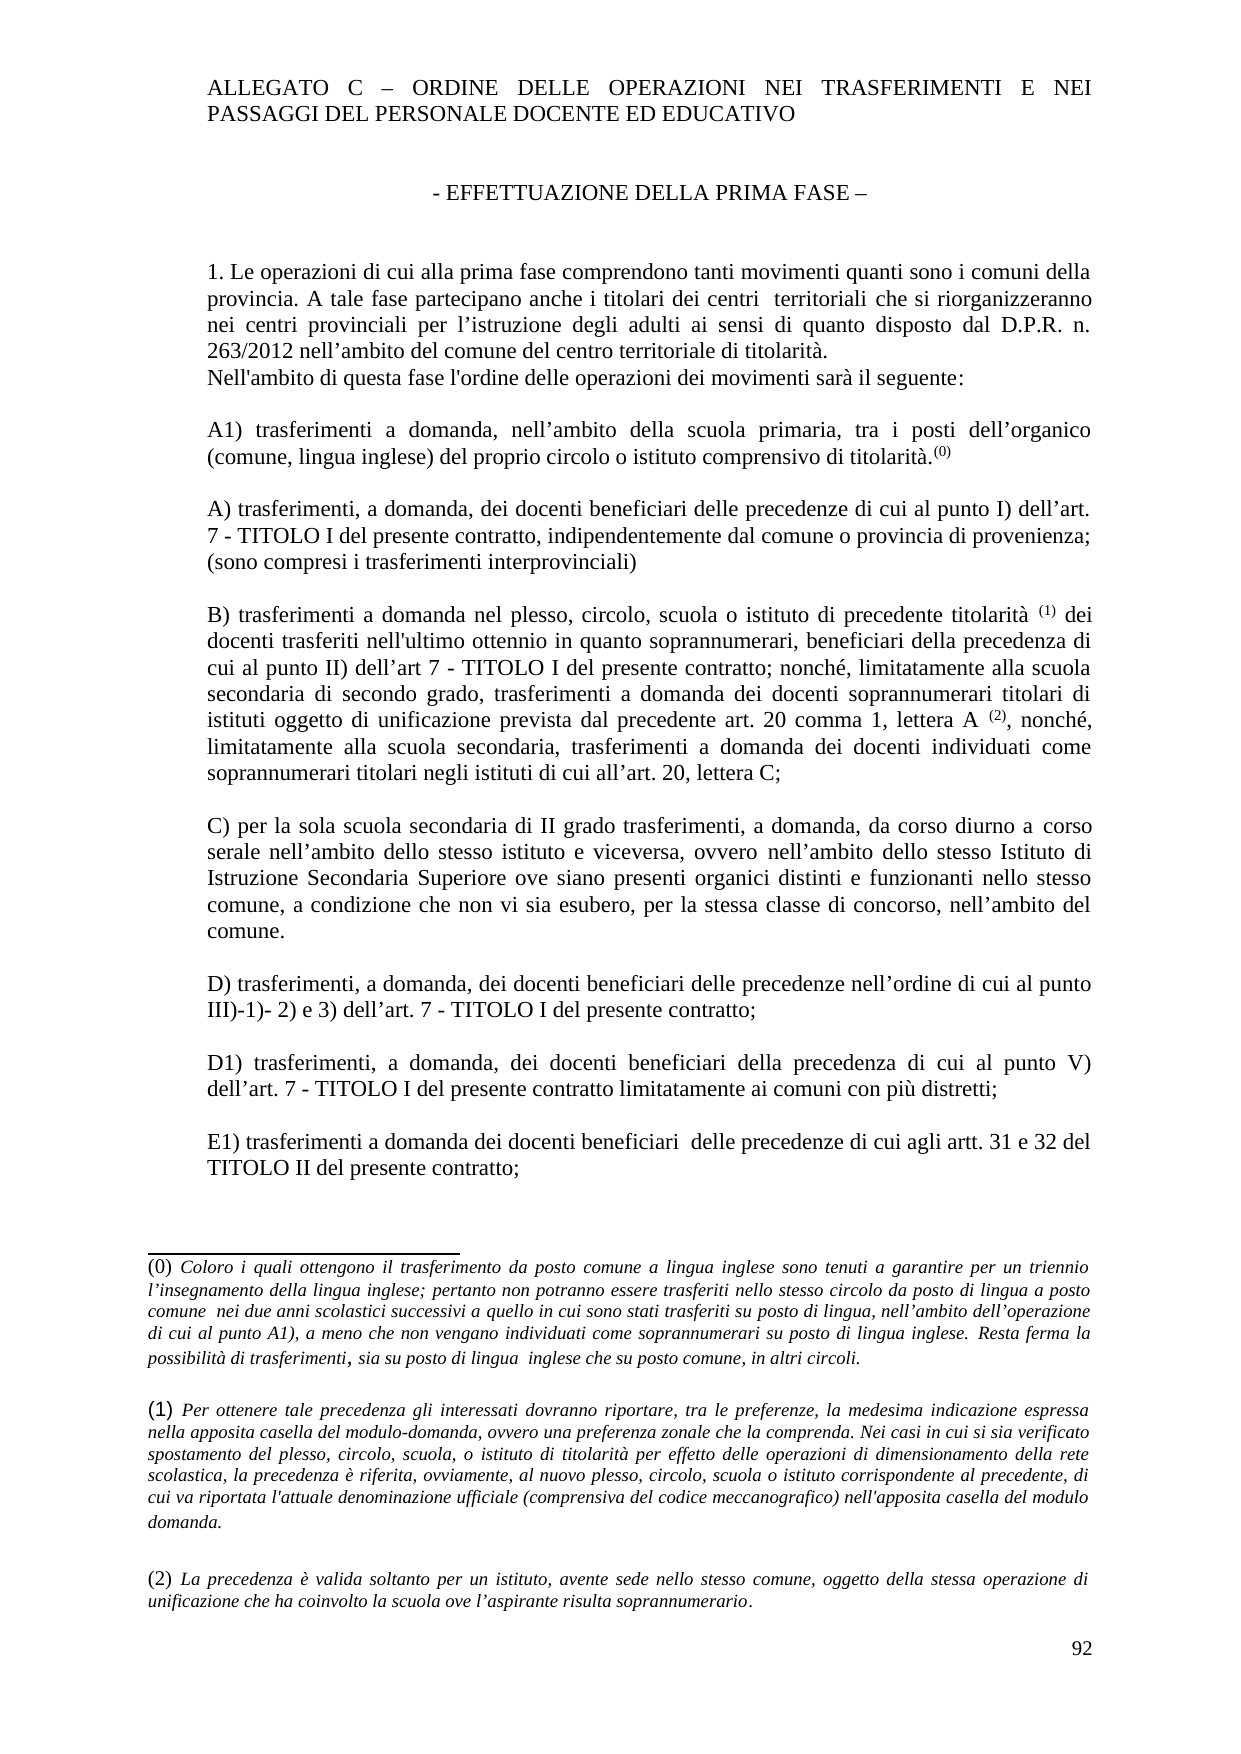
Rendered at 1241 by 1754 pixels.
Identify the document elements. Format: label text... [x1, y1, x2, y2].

text ALLEGATO C – ORDINE DELLE OPERAZIONI NEI TRASFERIMENTI E NEI PASSAGGI DEL PERSONALE DOCENTE ED EDUCATIVO [207, 74, 1092, 127]
text 1. Le operazioni di cui alla prima fase comprendono tanti movimenti quanti sono i comuni della provincia. A tale fase partecipano anche i titolari dei centri territoriali che si riorganizzeranno nei centri provinciali per l’istruzione degli adulti ai sensi di quanto disposto dal D.P.R. n. 263/2012 nell’ambito del comune del centro territoriale di titolarità. [207, 258, 1092, 364]
text La precedenza è valida soltanto per un istituto, avente sede nello stesso comune, oggetto della stessa operazione di unificazione che ha coinvolto la scuola ove l’aspirante risulta soprannumerario. [148, 1564, 1092, 1612]
text A1) trasferimenti a domanda, nell’ambito della scuola primaria, tra i posti dell’organico (comune, lingua inglese) del proprio circolo o istituto comprensivo di titolarità. [207, 416, 1092, 469]
text A) trasferimenti, a domanda, dei docenti beneficiari delle precedenze di cui al punto I) dell’art. 7 - TITOLO I del presente contratto, indipendentemente dal comune o provincia di provenienza; (sono compresi i trasferimenti interprovinciali) [207, 496, 1092, 574]
text D1) trasferimenti, a domanda, dei docenti beneficiari della precedenza di cui al punto V) dell’art. 7 - TITOLO I del presente contratto limitatamente ai comuni con più distretti; [207, 1049, 1092, 1102]
text Coloro i quali ottengono il trasferimento da posto comune a lingua inglese sono tenuti a garantire per un triennio l’insegnamento della lingua inglese; pertanto non potranno essere trasferiti nello stesso circolo da posto di lingua a posto comune nei due anni scolastici successivi a quello in cui sono stati trasferiti su posto di lingua, nell’ambito dell’operazione di cui al punto A1), a meno che non vengano individuati come soprannumerari su posto di lingua inglese. Resta ferma la possibilità di trasferimenti, sia su posto di lingua inglese che su posto comune, in altri circoli. [148, 1254, 1092, 1369]
text B) trasferimenti a domanda nel plesso, circolo, scuola o istituto di precedente titolarità dei docenti trasferiti nell'ultimo ottennio in quanto soprannumerari, beneficiari della precedenza di cui al punto II) dell’art 7 - TITOLO I del presente contratto; nonché, limitatamente alla scuola secondaria di secondo grado, trasferimenti a domanda dei docenti soprannumerari titolari di istituti oggetto di unificazione prevista dal precedente art. 20 comma 1, lettera A , nonché, limitatamente alla scuola secondaria, trasferimenti a domanda dei docenti individuati come soprannumerari titolari negli istituti di cui all’art. 20, lettera C; [207, 601, 1092, 785]
subtitle Per ottenere tale precedenza gli interessati dovranno riportare, tra le preferenze, la medesima indicazione espressa nella apposita casella del modulo-domanda, ovvero una preferenza zonale che la comprenda. Nei casi in cui si sia verificato spostamento del plesso, circolo, scuola, o istituto di titolarità per effetto delle operazioni di dimensionamento della rete scolastica, la precedenza è riferita, ovviamente, al nuovo plesso, circolo, scuola o istituto corrispondente al precedente, di cui va riportata l'attuale denominazione ufficiale (comprensiva del codice meccanografico) nell'apposita casella del modulo domanda. [148, 1394, 1092, 1533]
text D) trasferimenti, a domanda, dei docenti beneficiari delle precedenze nell’ordine di cui al punto III)-1)- 2) e 3) dell’art. 7 - TITOLO I del presente contratto; [207, 970, 1092, 1023]
text E1) trasferimenti a domanda dei docenti beneficiari delle precedenze di cui agli artt. 31 e 32 del TITOLO II del presente contratto; [207, 1128, 1092, 1181]
text - EFFETTUAZIONE DELLA PRIMA FASE – [207, 179, 1092, 206]
text C) per la sola scuola secondaria di II grado trasferimenti, a domanda, da corso diurno a corso serale nell’ambito dello stesso istituto e viceversa, ovvero nell’ambito dello stesso Istituto di Istruzione Secondaria Superiore ove siano presenti organici distinti e funzionanti nello stesso comune, a condizione che non vi sia esubero, per la stessa classe di concorso, nell’ambito del comune. [207, 812, 1092, 943]
text Nell'ambito di questa fase l'ordine delle operazioni dei movimenti sarà il seguente: [207, 364, 1092, 390]
